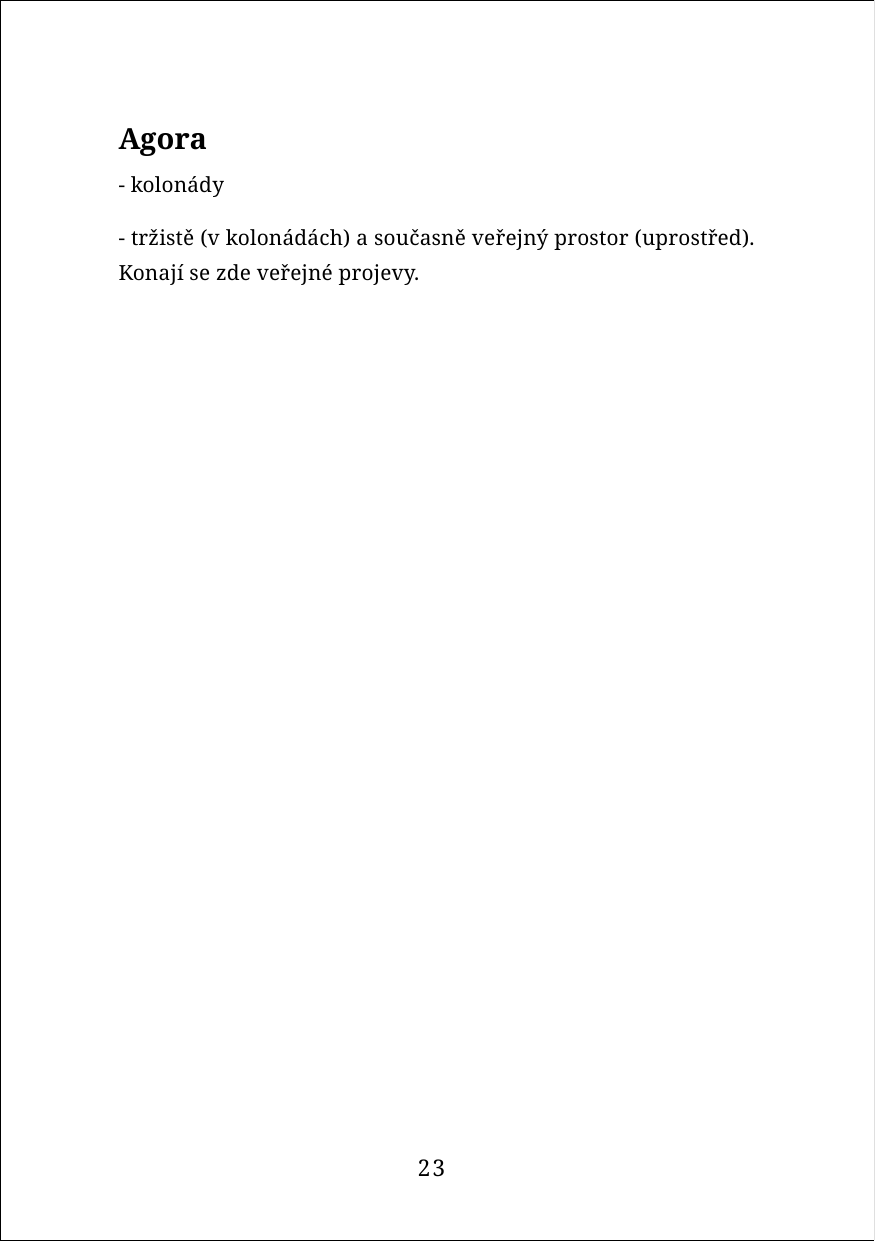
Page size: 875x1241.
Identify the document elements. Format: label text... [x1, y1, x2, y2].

subtitle Agora [118, 118, 756, 158]
text - tržistě (v kolonádách) a současně veřejný prostor (uprostřed). Konají se zde veřejné projevy. [118, 223, 756, 287]
text - kolonády [118, 170, 756, 198]
